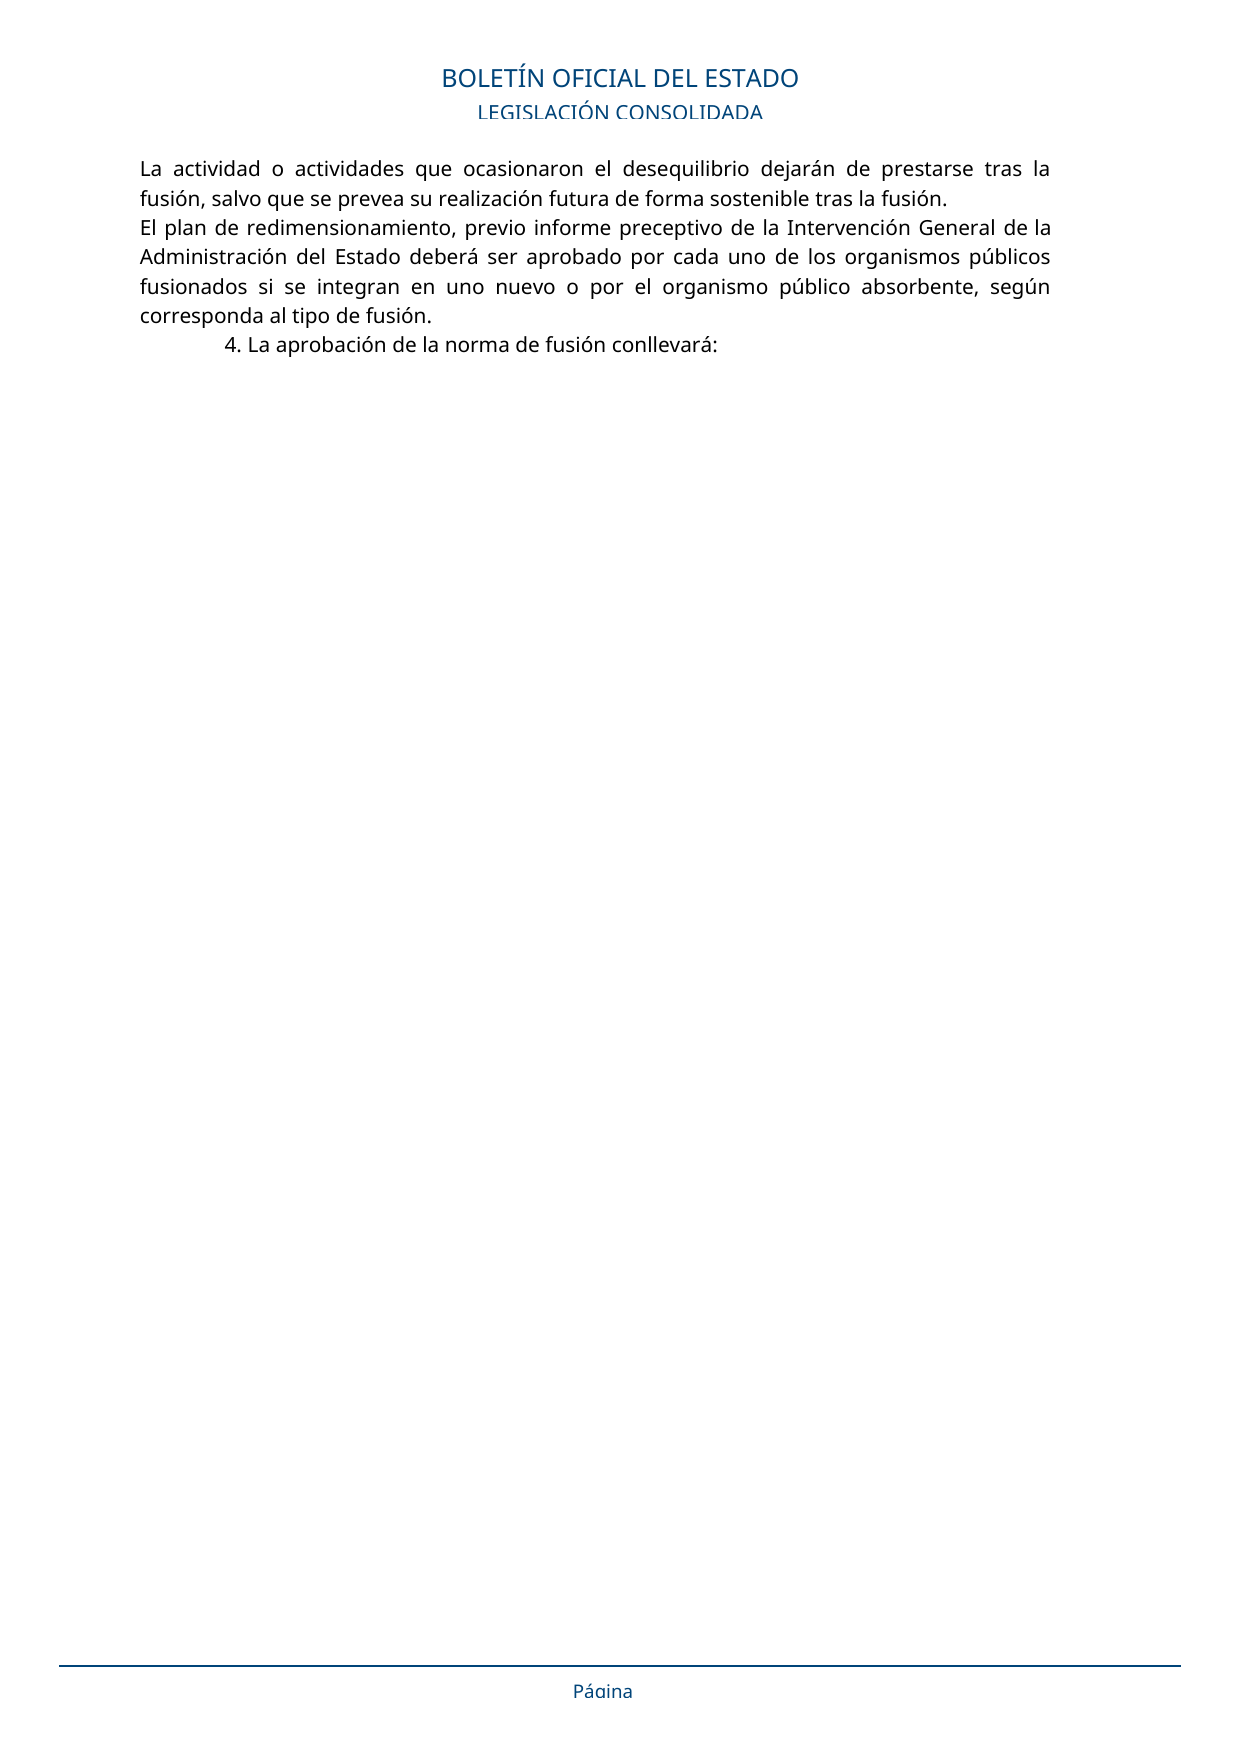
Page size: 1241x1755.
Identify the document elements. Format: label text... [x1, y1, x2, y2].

text La actividad o actividades que ocasionaron el desequilibrio dejarán de prestarse tras la fusión, salvo que se prevea su realización futura de forma sostenible tras la fusión. [139, 154, 1052, 212]
text El plan de redimensionamiento, previo informe preceptivo de la Intervención General de la Administración del Estado deberá ser aprobado por cada uno de los organismos públicos fusionados si se integran en uno nuevo o por el organismo público absorbente, según corresponda al tipo de fusión. [139, 213, 1052, 329]
list La aprobación de la norma de fusión conllevará: [224, 331, 1184, 359]
